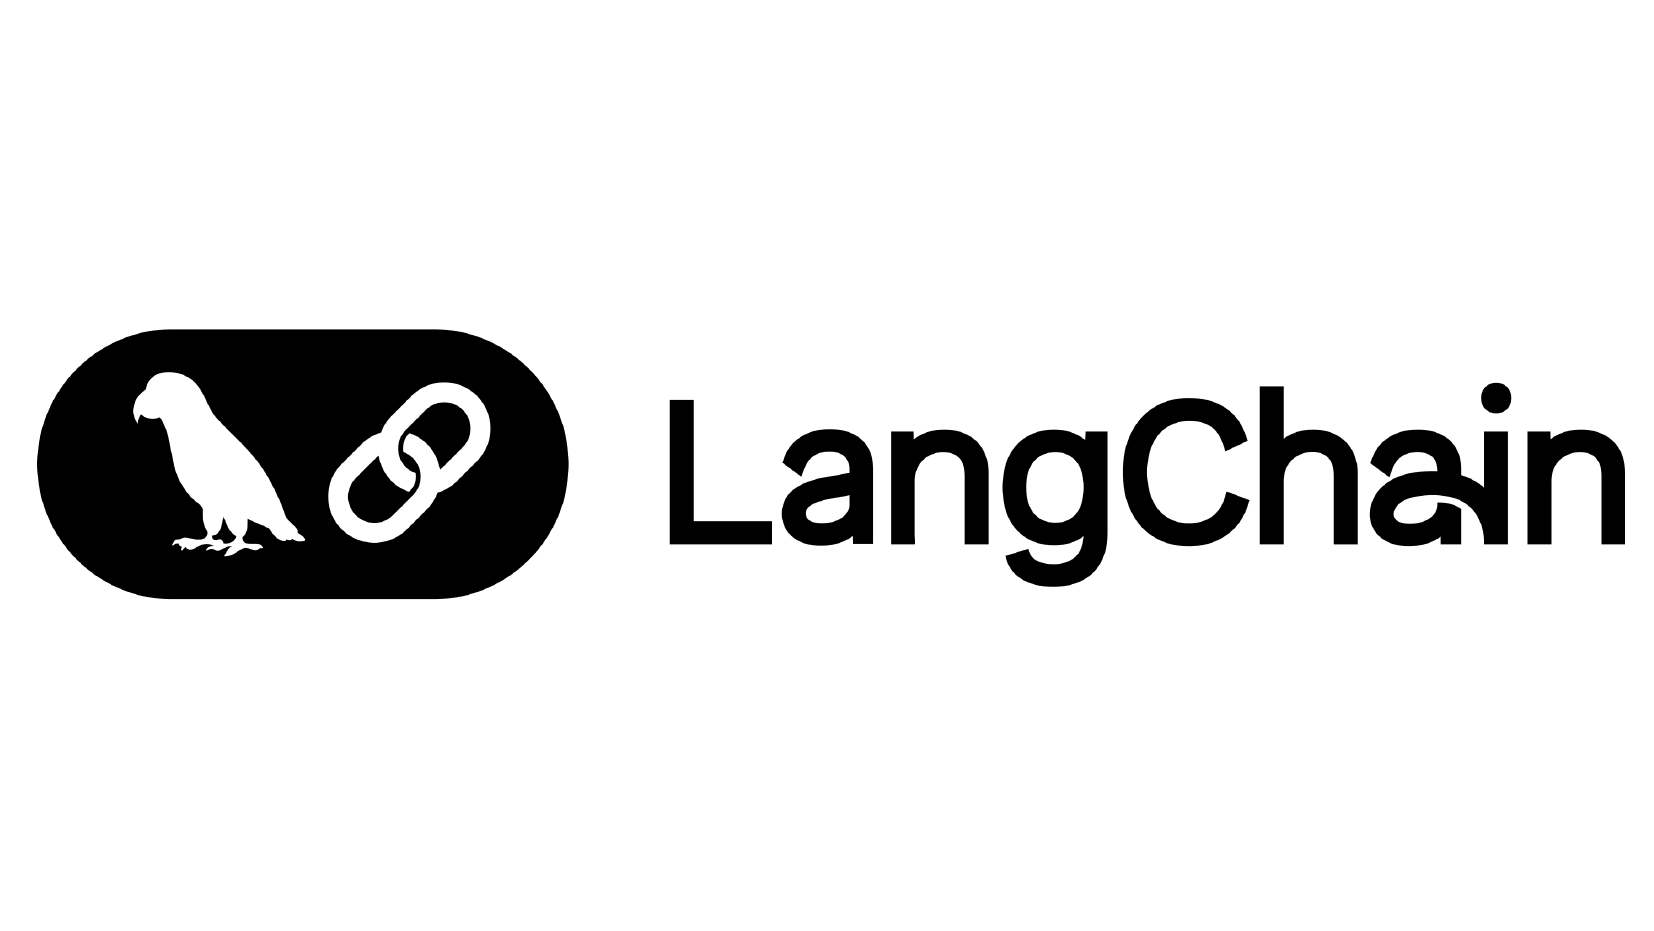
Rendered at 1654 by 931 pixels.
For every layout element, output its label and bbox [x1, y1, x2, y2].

picture [37, 328, 1625, 601]
